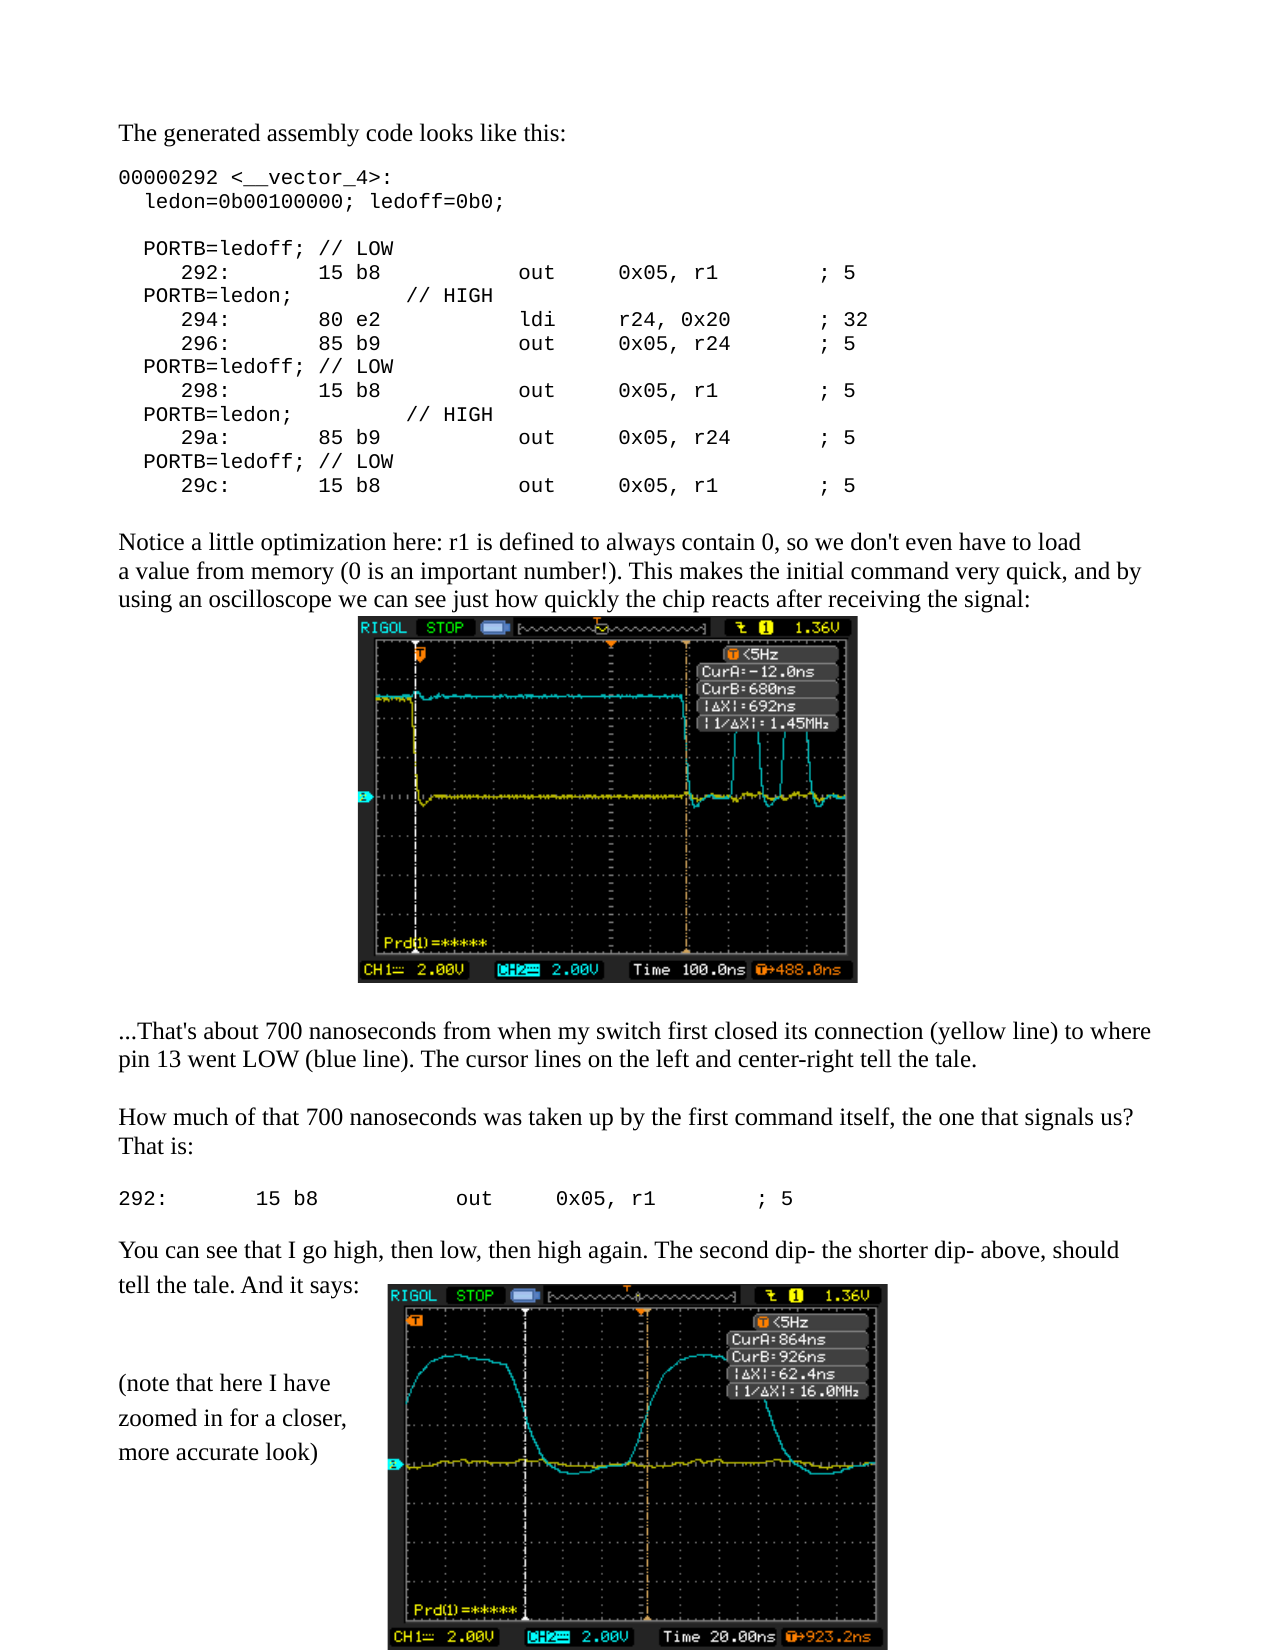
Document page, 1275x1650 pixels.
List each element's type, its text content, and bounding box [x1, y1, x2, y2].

picture [357, 616, 858, 983]
text 29c: 15 b8 out 0x05, r1 ; 5 [118, 474, 1157, 498]
text How much of that 700 nanoseconds was taken up by the first command itself, the one that signals us? That is: [118, 1102, 1157, 1159]
text 294: 80 e2 ldi r24, 0x20 ; 32 [118, 309, 1157, 333]
text 00000292 <__vector_4>: [118, 167, 1157, 191]
text [888, 1368, 1157, 1466]
text ...That's about 700 nanoseconds from when my switch first closed its connection (yellow line) to where pin 13 went LOW (blue line). The cursor lines on the left and center-right tell the tale. [118, 1016, 1157, 1073]
text 292: 15 b8 out 0x05, r1 ; 5 [118, 262, 1157, 285]
text The generated assembly code looks like this: [118, 118, 1157, 147]
text You can see that I go high, then low, then high again. The second dip- the shorter dip- above, should tell the tale. And it says: [118, 1236, 1157, 1299]
text 296: 85 b9 out 0x05, r24 ; 5 [118, 333, 1157, 356]
text (note that here I have zoomed in for a closer, more accurate look) [118, 1368, 387, 1466]
text a value from memory (0 is an important number!). This makes the initial command very quick, and by using an oscilloscope we can see just how quickly the chip reacts after receiving the signal: [118, 556, 1157, 613]
text 298: 15 b8 out 0x05, r1 ; 5 [118, 380, 1157, 404]
text PORTB=ledon; // HIGH [118, 404, 1157, 427]
text PORTB=ledoff; // LOW [118, 238, 1157, 262]
text PORTB=ledon; // HIGH [118, 285, 1157, 309]
picture [387, 1284, 888, 1650]
text ledon=0b00100000; ledoff=0b0; [118, 191, 1157, 214]
text Notice a little optimization here: r1 is defined to always contain 0, so we don't even have to load [118, 527, 1157, 556]
text PORTB=ledoff; // LOW [118, 451, 1157, 474]
text 292: 15 b8 out 0x05, r1 ; 5 [118, 1188, 1157, 1212]
text 29a: 85 b9 out 0x05, r24 ; 5 [118, 427, 1157, 451]
text PORTB=ledoff; // LOW [118, 356, 1157, 380]
